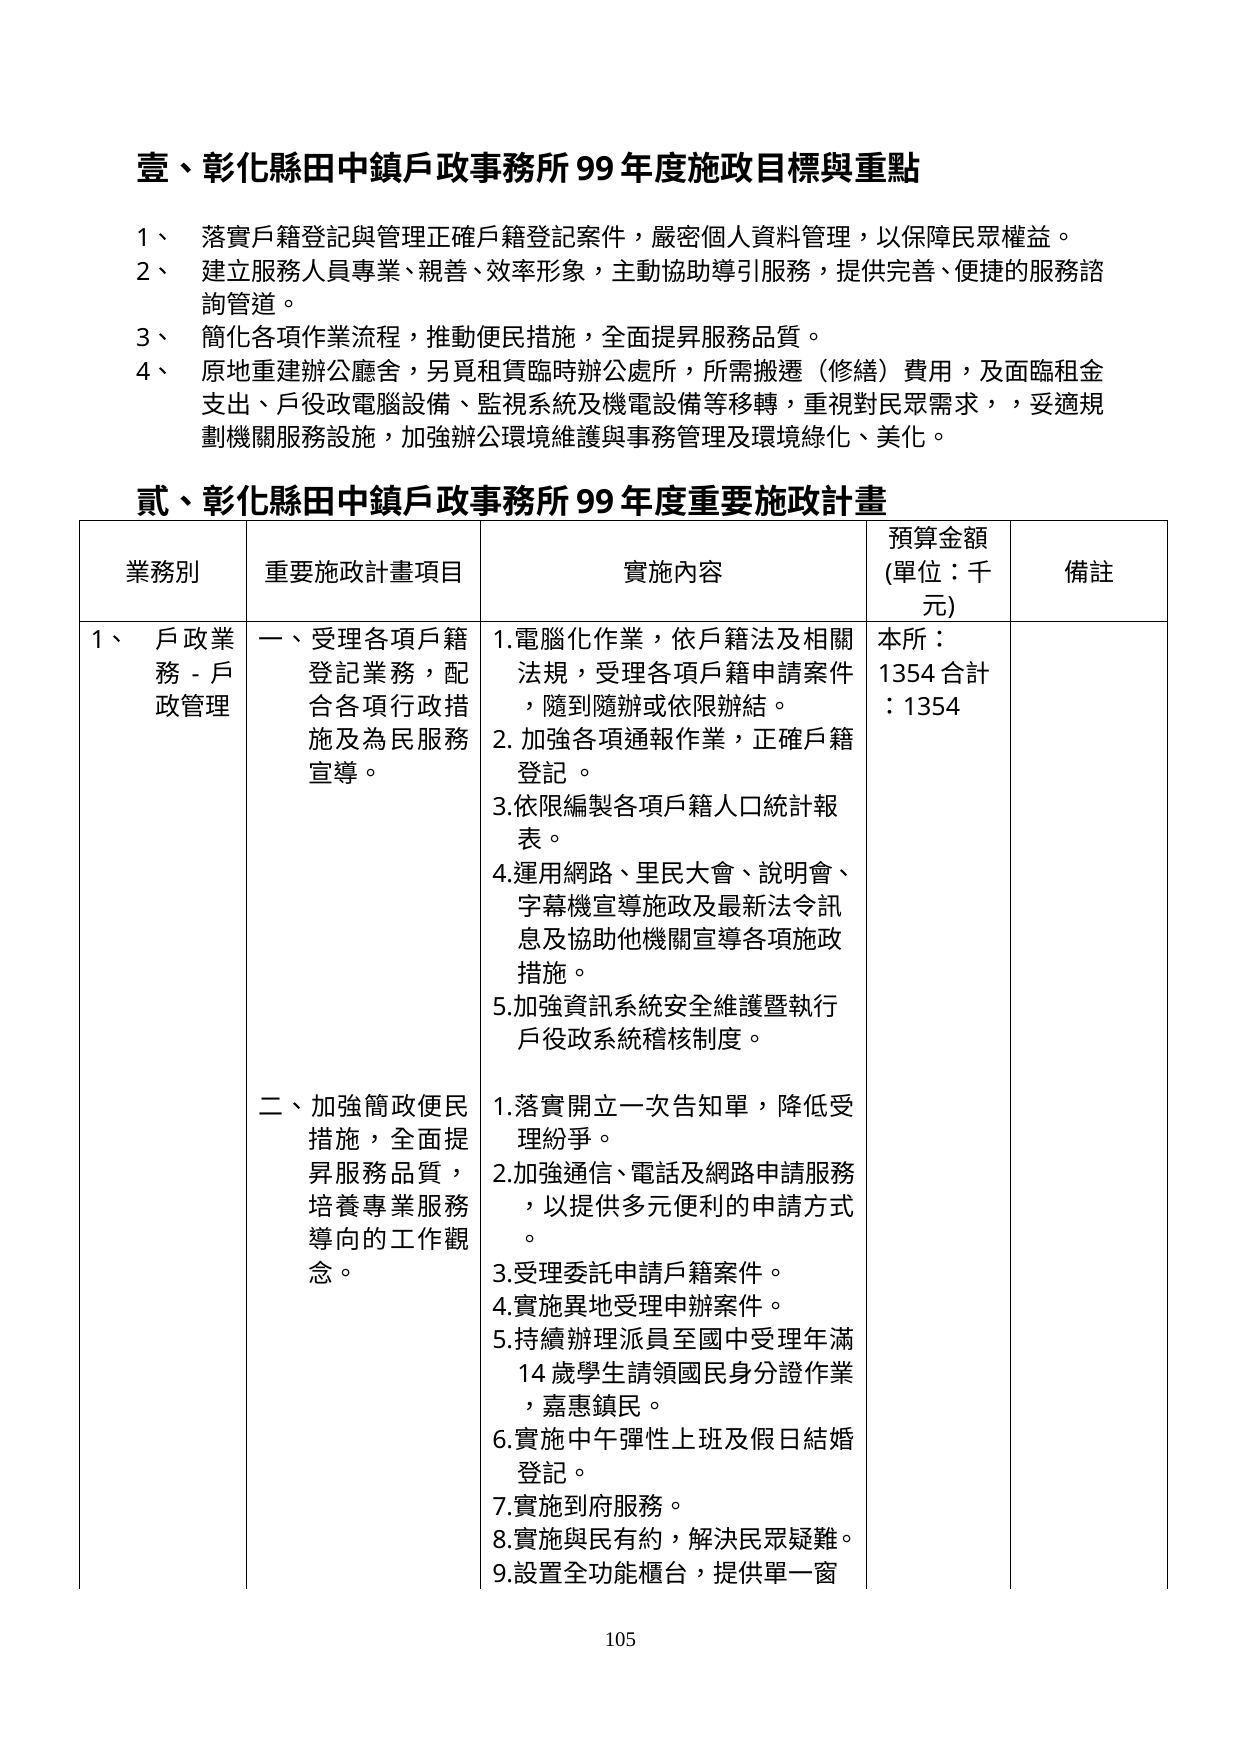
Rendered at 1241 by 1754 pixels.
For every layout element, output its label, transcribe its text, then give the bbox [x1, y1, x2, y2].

text 壹、彰化縣田中鎮戶政事務所99年度施政目標與重點 [136, 153, 1104, 187]
table_cell [80, 1089, 246, 1589]
table_cell [867, 1089, 1010, 1589]
table_cell 1.電腦化作業，依戶籍法及相關法規，受理各項戶籍申請案件，隨到隨辦或依限辦結。 2. 加強各項通報作業，正確戶籍登記 。 3.依限編製各項戶籍人口統計報表。 4.運用網路、里民大會、說明會、字幕機宣導施政及最新法令訊息及協助他機關宣導各項施政措施。 5.加強資訊系統安全維護暨執行戶役政系統稽核制度。 [481, 622, 866, 1089]
table_cell 一、受理各項戶籍登記業務，配合各項行政措施及為民服務宣導。 [247, 622, 480, 1089]
table_cell [1011, 622, 1167, 1089]
list 原地重建辦公廳舍，另覓租賃臨時辦公處所，所需搬遷（修繕）費用，及面臨租金支出、戶役政電腦設備、監視系統及機電設備等移轉，重視對民眾需求，，妥適規劃機關服務設施，加強辦公環境維護與事務管理及環境綠化、美化。 [136, 353, 1104, 453]
table_header 業務別 [80, 521, 246, 621]
table_cell 1.落實開立一次告知單，降低受理紛爭。 2.加強通信、電話及網路申請服務，以提供多元便利的申請方式。 3.受理委託申請戶籍案件。 4.實施異地受理申辦案件。 5.持續辦理派員至國中受理年滿14歲學生請領國民身分證作業，嘉惠鎮民。 6.實施中午彈性上班及假日結婚登記。 7.實施到府服務。 8.實施與民有約，解決民眾疑難。 9.設置全功能櫃台，提供單一窗 [481, 1089, 866, 1589]
table_cell 本所：1354合計：1354 [867, 622, 1010, 1089]
table_header 備註 [1011, 521, 1167, 621]
table_header 預算金額 (單位：千元) [867, 521, 1010, 621]
table_cell [1011, 1089, 1167, 1589]
table_header 實施內容 [481, 521, 866, 621]
list 落實戶籍登記與管理正確戶籍登記案件，嚴密個人資料管理，以保障民眾權益。 [136, 220, 1104, 253]
list 簡化各項作業流程，推動便民措施，全面提昇服務品質。 [136, 320, 1104, 353]
table_header 重要施政計畫項目 [247, 521, 480, 621]
list 建立服務人員專業、親善、效率形象，主動協助導引服務，提供完善、便捷的服務諮詢管道。 [136, 253, 1104, 320]
text 貳、彰化縣田中鎮戶政事務所99年度重要施政計畫 [136, 487, 1104, 520]
table_cell 戶政業務-戶政管理 [80, 622, 246, 1089]
table_cell 二、加強簡政便民措施，全面提昇服務品質，培養專業服務導向的工作觀念。 [247, 1089, 480, 1589]
